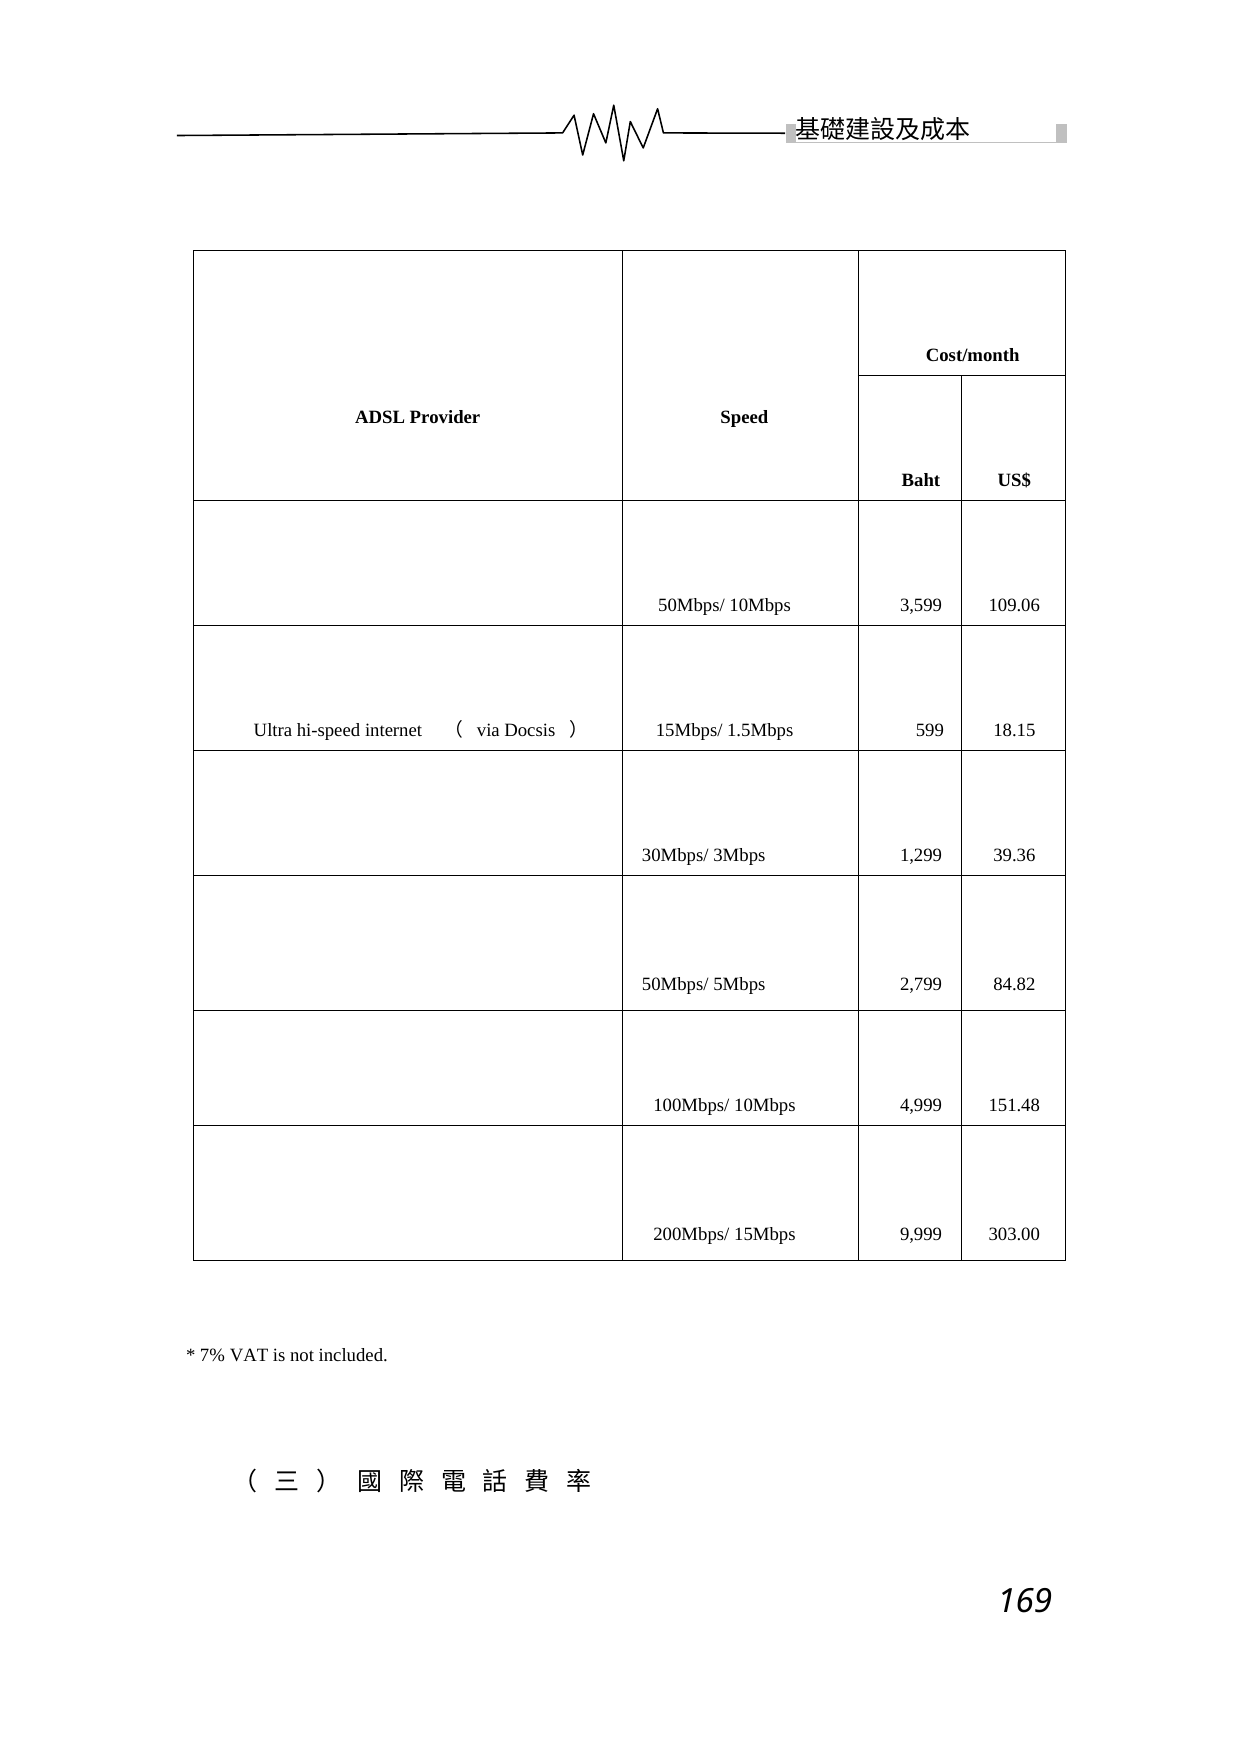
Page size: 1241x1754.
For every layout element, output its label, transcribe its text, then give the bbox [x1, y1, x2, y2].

table_cell 18.15 [962, 626, 1065, 750]
table_cell [194, 751, 622, 875]
table_cell 599 [859, 626, 961, 750]
table_cell 100Mbps/ 10Mbps [623, 1011, 858, 1125]
table_cell 15Mbps/ 1.5Mbps [623, 626, 858, 750]
table_cell [194, 1126, 622, 1259]
text （三）國際電話費率 [207, 1438, 1058, 1500]
table_cell Ultra hi-speed internet（via Docsis） [194, 626, 622, 750]
table_cell 50Mbps/ 5Mbps [623, 876, 858, 1009]
table_cell 303.00 [962, 1126, 1065, 1259]
table_cell 1,299 [859, 751, 961, 875]
text * 7% VAT is not included. [183, 1313, 1058, 1375]
table_header Speed [623, 251, 858, 500]
table_cell 2,799 [859, 876, 961, 1009]
table_cell [194, 501, 622, 625]
table_cell 3,599 [859, 501, 961, 625]
table_cell Baht [859, 376, 961, 500]
table_cell [194, 876, 622, 1009]
table_cell 30Mbps/ 3Mbps [623, 751, 858, 875]
table_cell 151.48 [962, 1011, 1065, 1125]
table_cell 50Mbps/ 10Mbps [623, 501, 858, 625]
table_cell 4,999 [859, 1011, 961, 1125]
table_cell 200Mbps/ 15Mbps [623, 1126, 858, 1259]
table_cell 84.82 [962, 876, 1065, 1009]
table_cell 39.36 [962, 751, 1065, 875]
table_cell [194, 1011, 622, 1125]
table_header ADSL Provider [194, 251, 622, 500]
table_cell US$ [962, 376, 1065, 500]
table_cell 9,999 [859, 1126, 961, 1259]
table_header Cost/month [859, 251, 1065, 375]
table_cell 109.06 [962, 501, 1065, 625]
